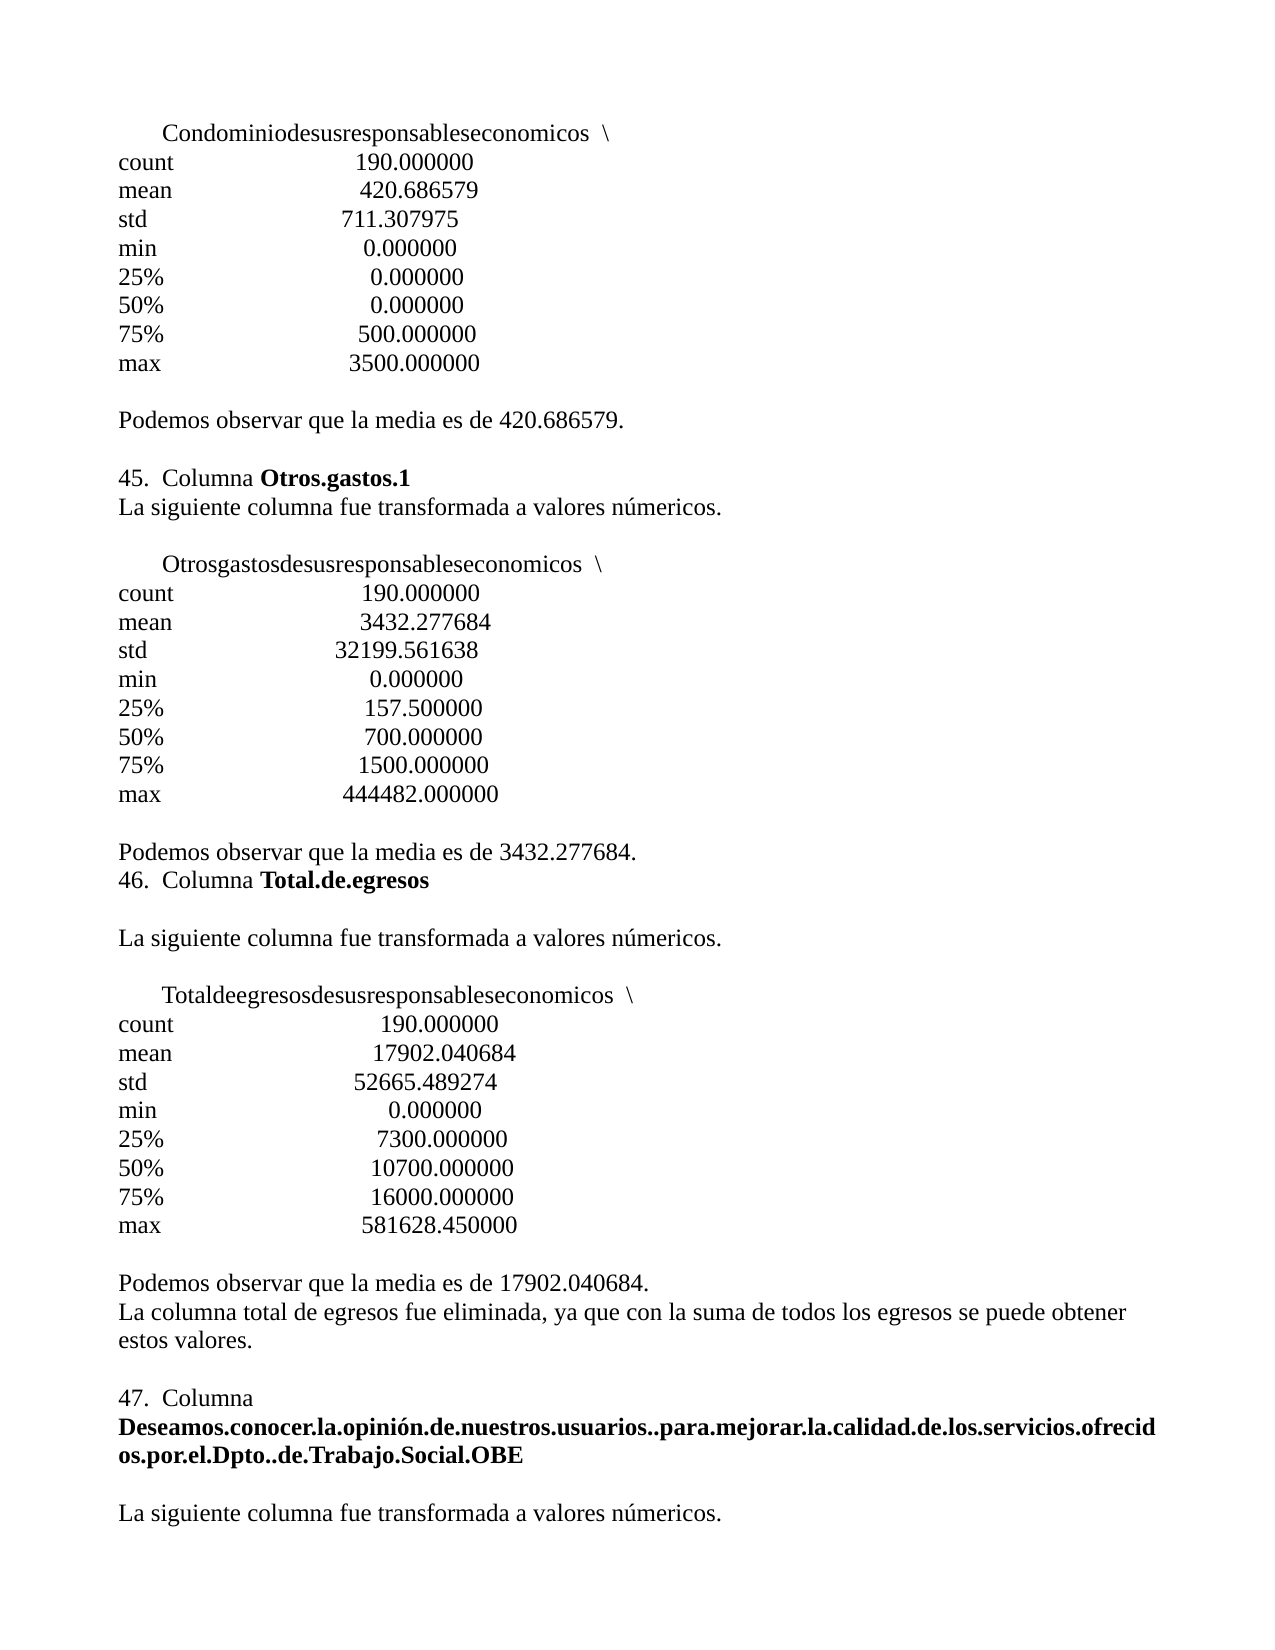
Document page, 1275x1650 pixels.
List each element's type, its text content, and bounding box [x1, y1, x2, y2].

text count 190.000000 [118, 578, 1157, 607]
text std 711.307975 [118, 204, 1157, 233]
text 75% 1500.000000 [118, 751, 1157, 779]
text La siguiente columna fue transformada a valores númericos. [118, 1498, 1157, 1527]
text mean 3432.277684 [118, 607, 1157, 636]
text Otrosgastosdesusresponsableseconomicos \ [118, 549, 1157, 578]
text La siguiente columna fue transformada a valores númericos. [118, 923, 1157, 952]
text min 0.000000 [118, 1096, 1157, 1124]
text Podemos observar que la media es de 17902.040684. [118, 1268, 1157, 1297]
text 47. Columna Deseamos.conocer.la.opinión.de.nuestros.usuarios..para.mejorar.la.calidad.de.los.servicios.ofrecidos.por.el.Dpto..de.Trabajo.Social.OBE [118, 1383, 1157, 1469]
text count 190.000000 [118, 147, 1157, 176]
text max 3500.000000 [118, 348, 1157, 377]
text 46. Columna Total.de.egresos [118, 866, 1157, 894]
text 50% 10700.000000 [118, 1153, 1157, 1182]
text max 581628.450000 [118, 1211, 1157, 1239]
text Condominiodesusresponsableseconomicos \ [118, 118, 1157, 147]
text min 0.000000 [118, 233, 1157, 262]
text std 52665.489274 [118, 1067, 1157, 1096]
text 75% 16000.000000 [118, 1182, 1157, 1211]
text Podemos observar que la media es de 3432.277684. [118, 837, 1157, 866]
text 75% 500.000000 [118, 319, 1157, 348]
text min 0.000000 [118, 664, 1157, 693]
text 25% 157.500000 [118, 693, 1157, 722]
text 50% 0.000000 [118, 291, 1157, 319]
text mean 420.686579 [118, 176, 1157, 204]
text La columna total de egresos fue eliminada, ya que con la suma de todos los egresos se puede obtener estos valores. [118, 1297, 1157, 1354]
text Podemos observar que la media es de 420.686579. [118, 406, 1157, 434]
text mean 17902.040684 [118, 1038, 1157, 1067]
text count 190.000000 [118, 1009, 1157, 1038]
text 45. Columna Otros.gastos.1 [118, 463, 1157, 492]
text Totaldeegresosdesusresponsableseconomicos \ [118, 981, 1157, 1009]
text 25% 7300.000000 [118, 1124, 1157, 1153]
text 50% 700.000000 [118, 722, 1157, 751]
text std 32199.561638 [118, 636, 1157, 664]
text max 444482.000000 [118, 779, 1157, 808]
text La siguiente columna fue transformada a valores númericos. [118, 492, 1157, 521]
text 25% 0.000000 [118, 262, 1157, 291]
